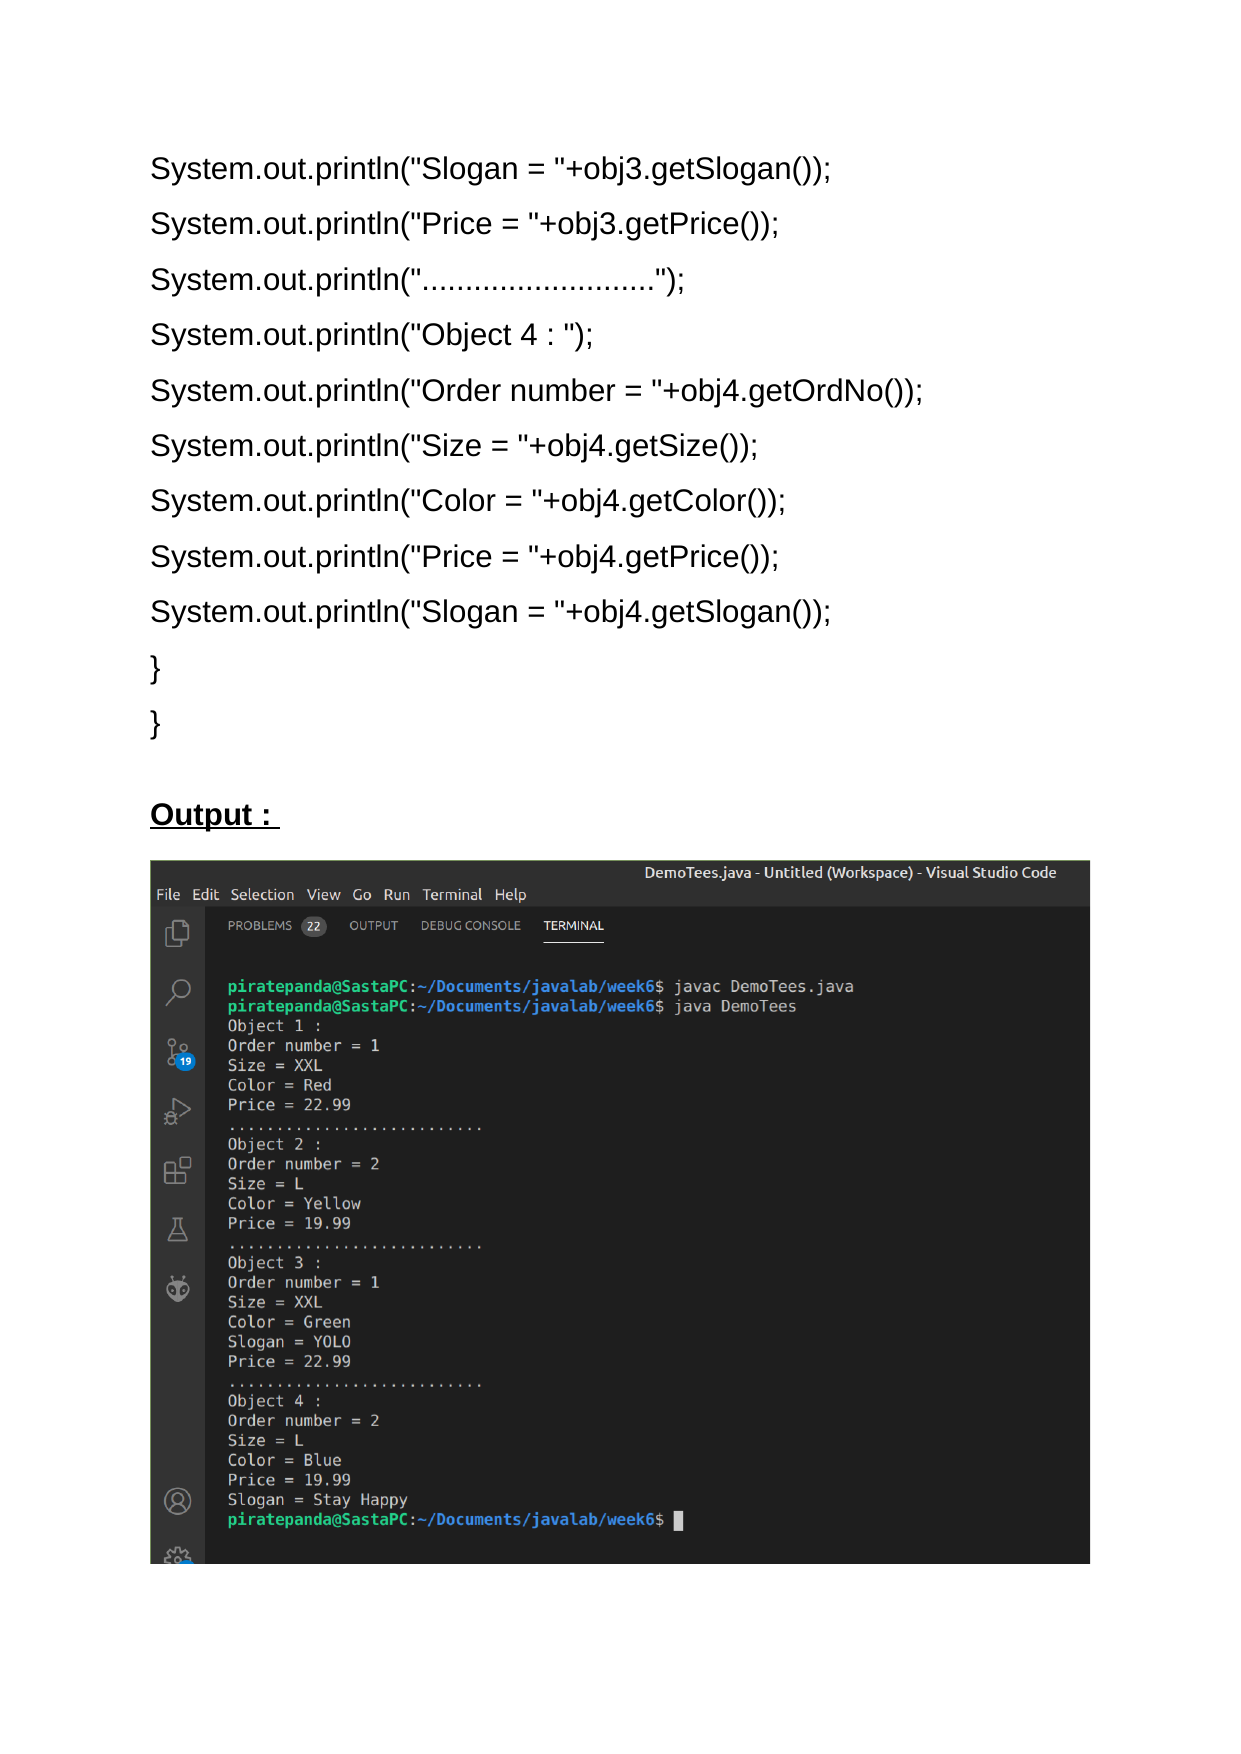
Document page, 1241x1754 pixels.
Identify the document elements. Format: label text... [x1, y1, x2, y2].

text System.out.println("..........................."); [150, 261, 1090, 297]
text System.out.println("Color = "+obj4.getColor()); [150, 482, 1090, 518]
text System.out.println("Object 4 : "); [150, 316, 1090, 352]
text System.out.println("Size = "+obj4.getSize()); [150, 427, 1090, 463]
text Output : [150, 796, 1090, 831]
text System.out.println("Slogan = "+obj4.getSlogan()); [150, 593, 1090, 629]
text } [150, 649, 1090, 685]
text System.out.println("Slogan = "+obj3.getSlogan()); [150, 150, 1090, 186]
text System.out.println("Price = "+obj3.getPrice()); [150, 205, 1090, 241]
text } [150, 704, 1090, 740]
text System.out.println("Price = "+obj4.getPrice()); [150, 538, 1090, 574]
text System.out.println("Order number = "+obj4.getOrdNo()); [150, 372, 1090, 408]
picture [150, 860, 1091, 1564]
